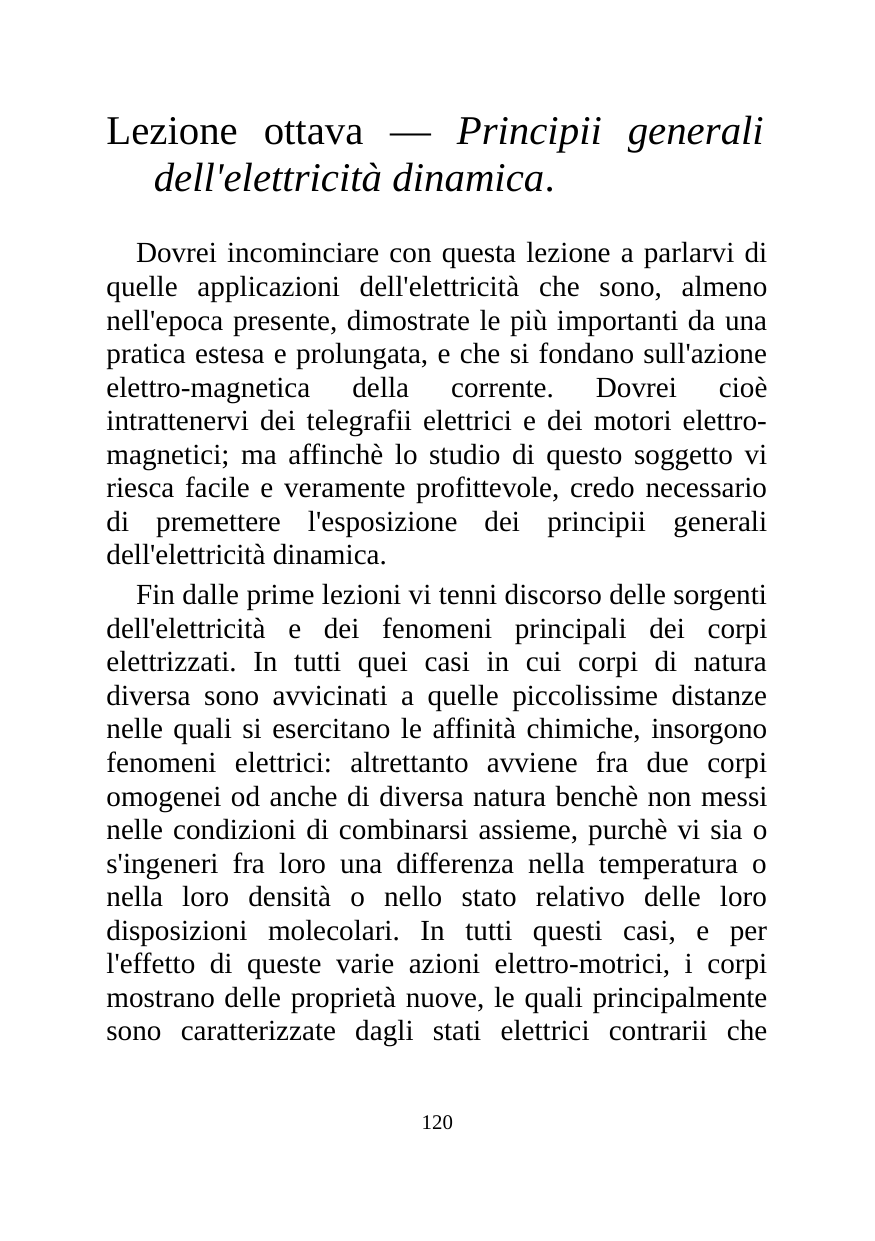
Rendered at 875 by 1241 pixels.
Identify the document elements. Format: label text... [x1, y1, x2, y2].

text Dovrei incominciare con questa lezione a parlarvi di quelle applicazioni dell'elettricità che sono, almeno nell'epoca presente, dimostrate le più importanti da una pratica estesa e prolungata, e che si fondano sull'azione elettro-magnetica della corrente. Dovrei cioè intrattenervi dei telegrafii elettrici e dei motori elettro-magnetici; ma affinchè lo studio di questo soggetto vi riesca facile e veramente profittevole, credo necessario di premettere l'esposizione dei principii generali dell'elettricità dinamica. [106, 236, 768, 571]
subtitle Lezione ottava — Principii generali dell'elettricità dinamica. [106, 106, 768, 200]
text Fin dalle prime lezioni vi tenni discorso delle sorgenti dell'elettricità e dei fenomeni principali dei corpi elettrizzati. In tutti quei casi in cui corpi di natura diversa sono avvicinati a quelle piccolissime distanze nelle quali si esercitano le affinità chimiche, insorgono fenomeni elettrici: altrettanto avviene fra due corpi omogenei od anche di diversa natura benchè non messi nelle condizioni di combinarsi assieme, purchè vi sia o s'ingeneri fra loro una differenza nella temperatura o nella loro densità o nello stato relativo delle loro disposizioni molecolari. In tutti questi casi, e per l'effetto di queste varie azioni elettro-motrici, i corpi mostrano delle proprietà nuove, le quali principalmente sono caratterizzate dagli stati elettrici contrarii che [106, 577, 768, 1047]
